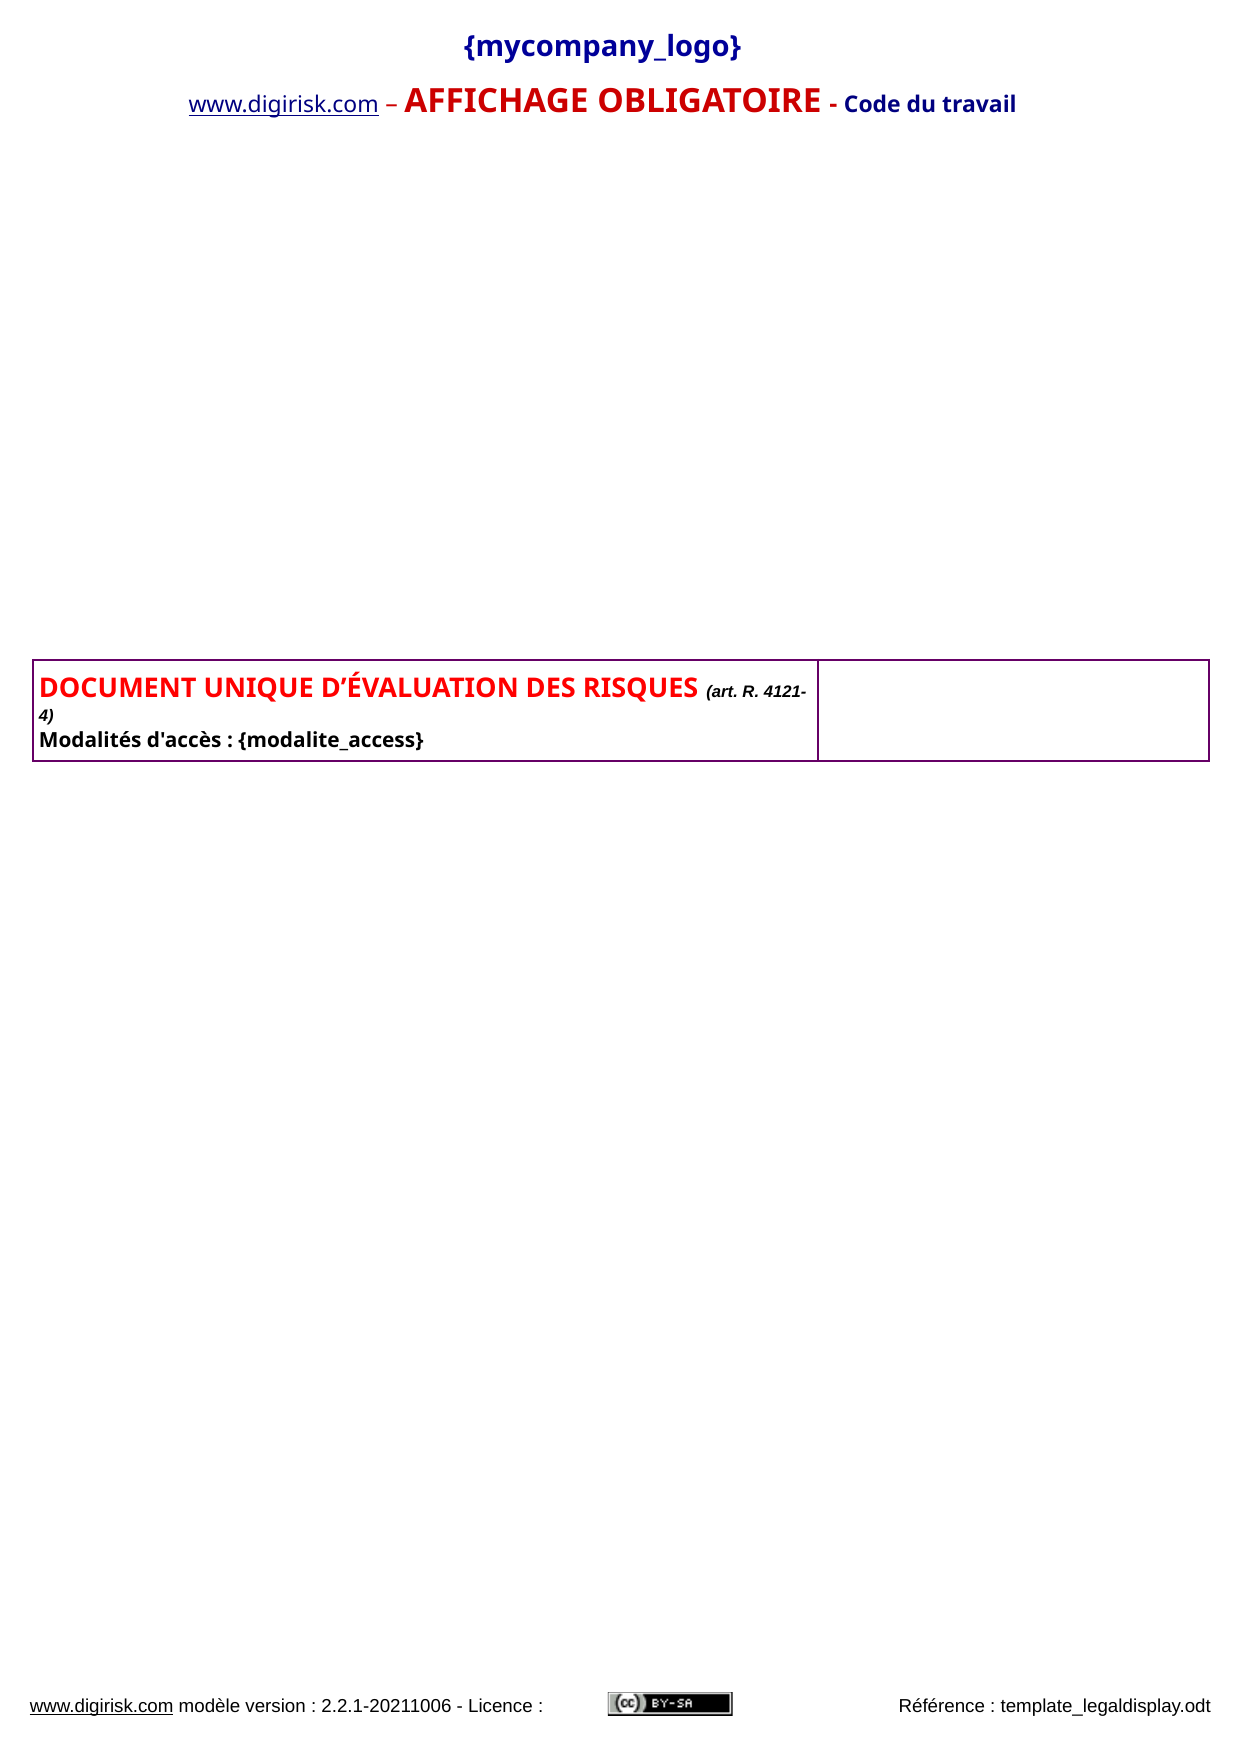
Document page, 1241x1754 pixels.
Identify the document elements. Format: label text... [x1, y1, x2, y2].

table_header [819, 661, 1208, 759]
picture [607, 1692, 733, 1716]
table_header DOCUMENT UNIQUE D’ÉVALUATION DES RISQUES (art. R. 4121-4) Modalités d'accès : {modalite_access} [34, 661, 817, 759]
